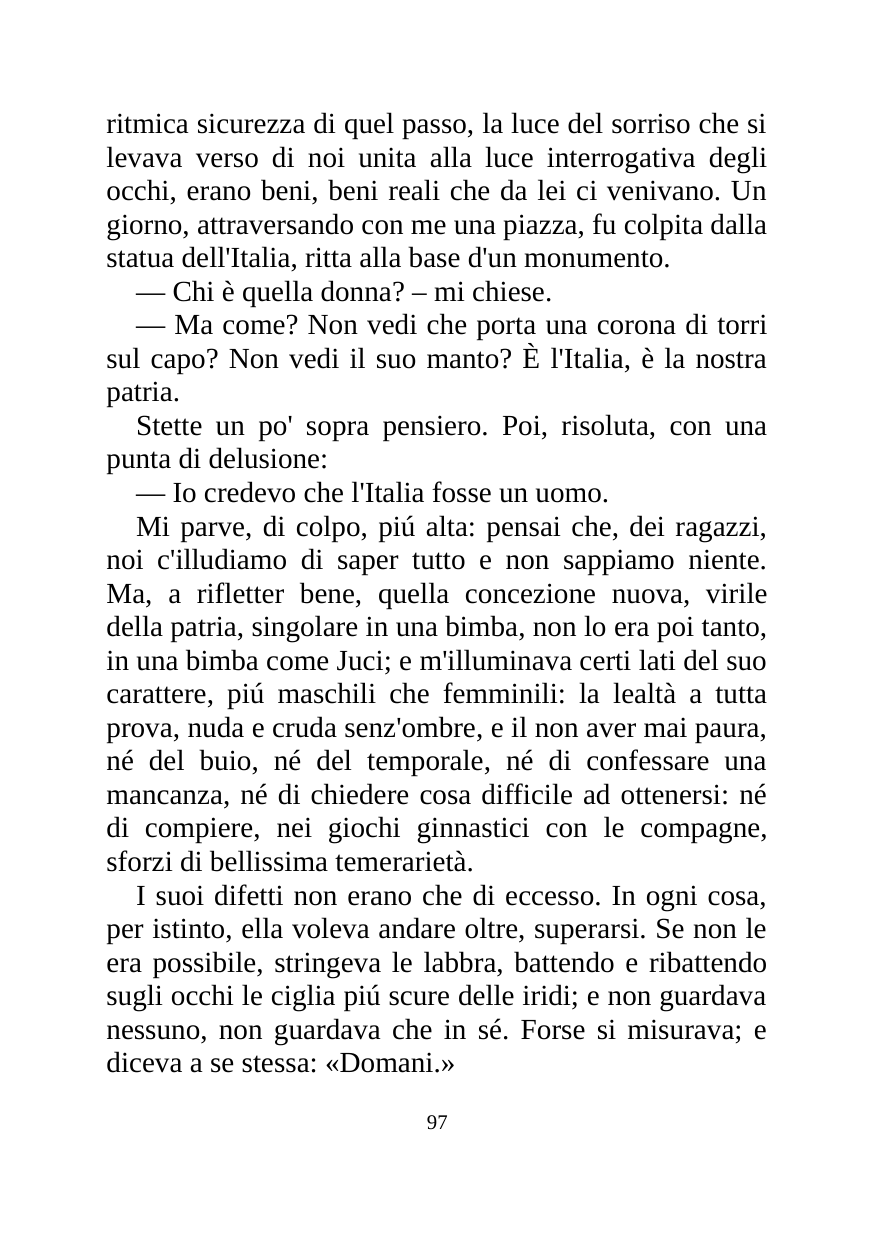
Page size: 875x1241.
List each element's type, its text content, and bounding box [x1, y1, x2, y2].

text — Io credevo che l'Italia fosse un uomo. [106, 475, 768, 509]
text — Ma come? Non vedi che porta una corona di torri sul capo? Non vedi il suo manto? È l'Italia, è la nostra patria. [106, 307, 768, 408]
text I suoi difetti non erano che di eccesso. In ogni cosa, per istinto, ella voleva andare oltre, superarsi. Se non le era possibile, stringeva le labbra, battendo e ribattendo sugli occhi le ciglia piú scure delle iridi; e non guardava nessuno, non guardava che in sé. Forse si misurava; e diceva a se stessa: «Domani.» [106, 878, 768, 1079]
text — Chi è quella donna? – mi chiese. [106, 274, 768, 307]
text Stette un po' sopra pensiero. Poi, risoluta, con una punta di delusione: [106, 408, 768, 475]
text Mi parve, di colpo, piú alta: pensai che, dei ragazzi, noi c'illudiamo di saper tutto e non sappiamo niente. Ma, a rifletter bene, quella concezione nuova, virile della patria, singolare in una bimba, non lo era poi tanto, in una bimba come Juci; e m'illuminava certi lati del suo carattere, piú maschili che femminili: la lealtà a tutta prova, nuda e cruda senz'ombre, e il non aver mai paura, né del buio, né del temporale, né di confessare una mancanza, né di chiedere cosa difficile ad ottenersi: né di compiere, nei giochi ginnastici con le compagne, sforzi di bellissima temerarietà. [106, 509, 768, 878]
text ritmica sicurezza di quel passo, la luce del sorriso che si levava verso di noi unita alla luce interrogativa degli occhi, erano beni, beni reali che da lei ci venivano. Un giorno, attraversando con me una piazza, fu colpita dalla statua dell'Italia, ritta alla base d'un monumento. [106, 106, 768, 274]
